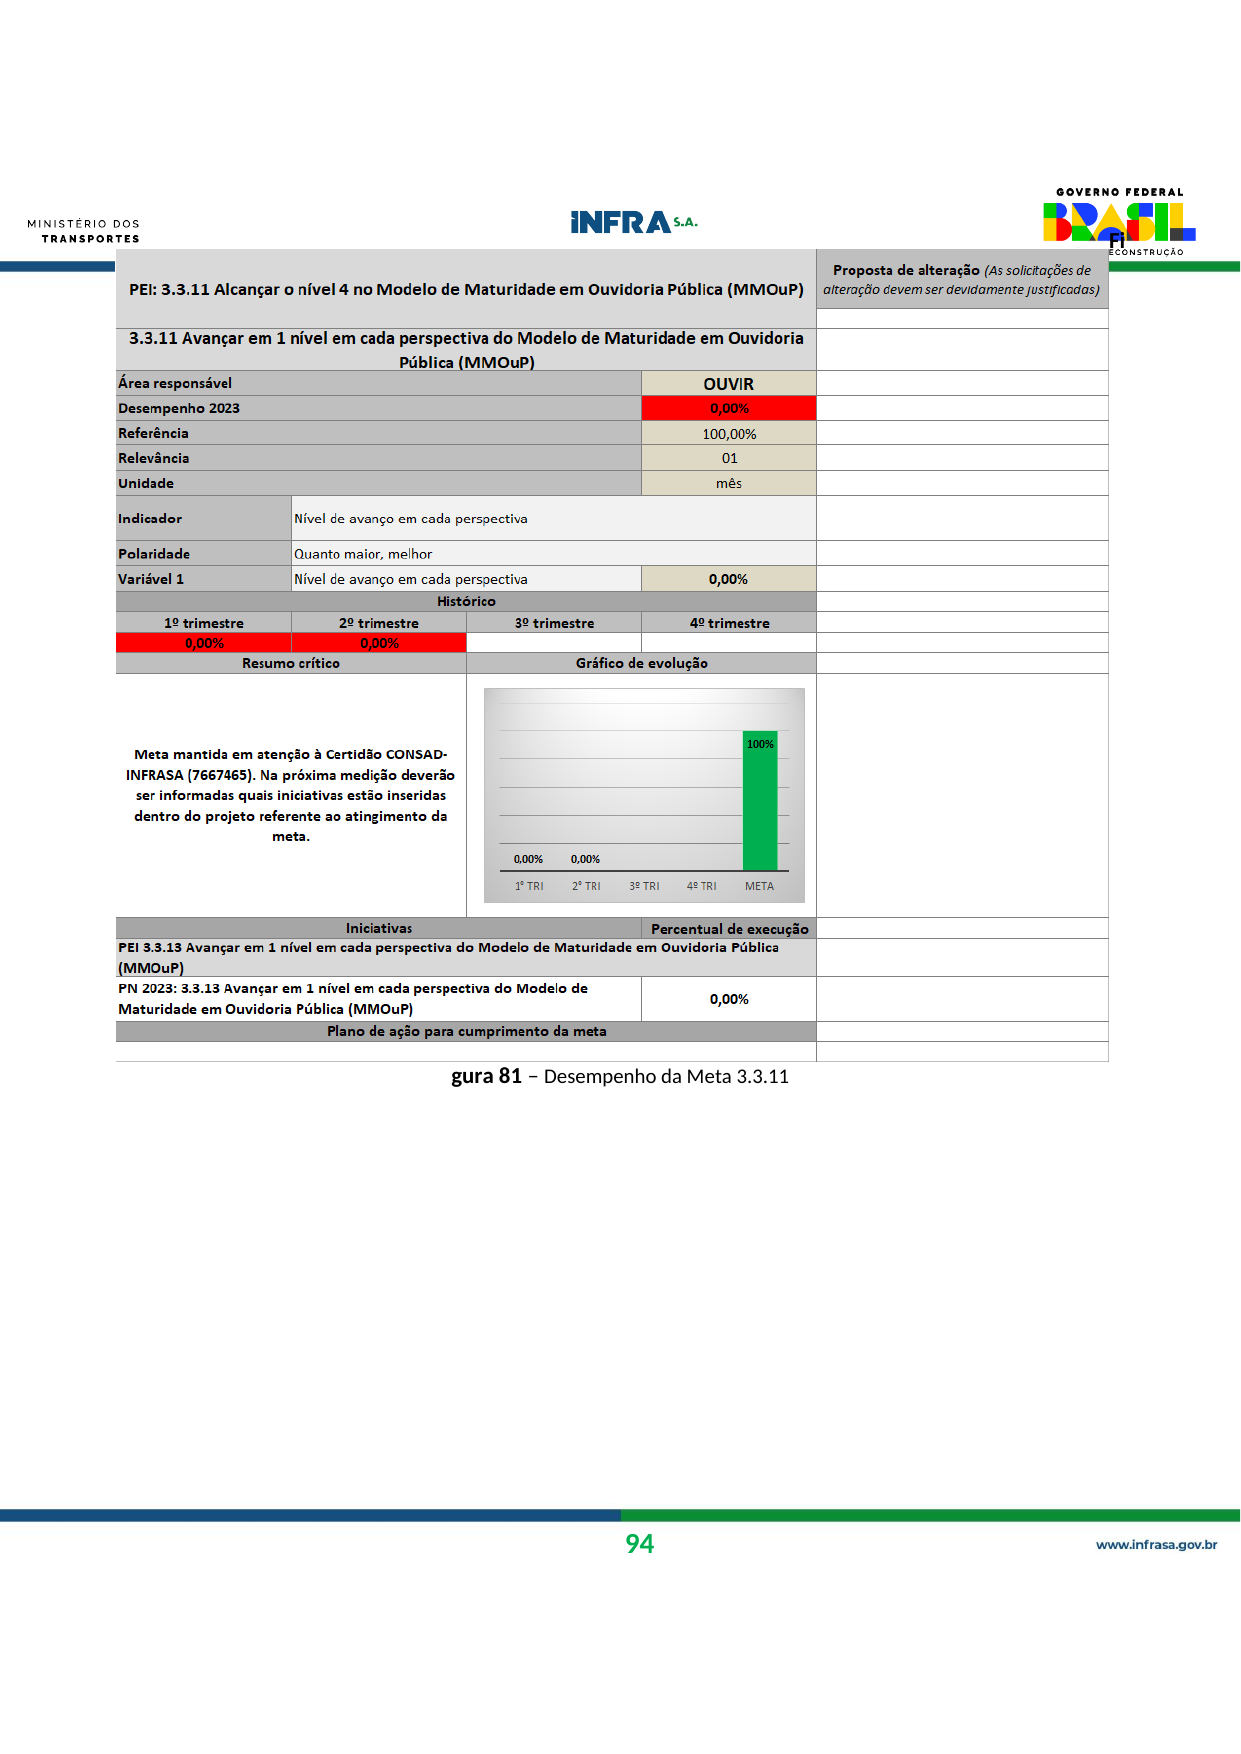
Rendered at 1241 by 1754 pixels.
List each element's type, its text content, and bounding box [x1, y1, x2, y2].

text Fi [112, 226, 1128, 255]
text gura 81 – Desempenho da Meta 3.3.11 [112, 288, 1128, 1089]
